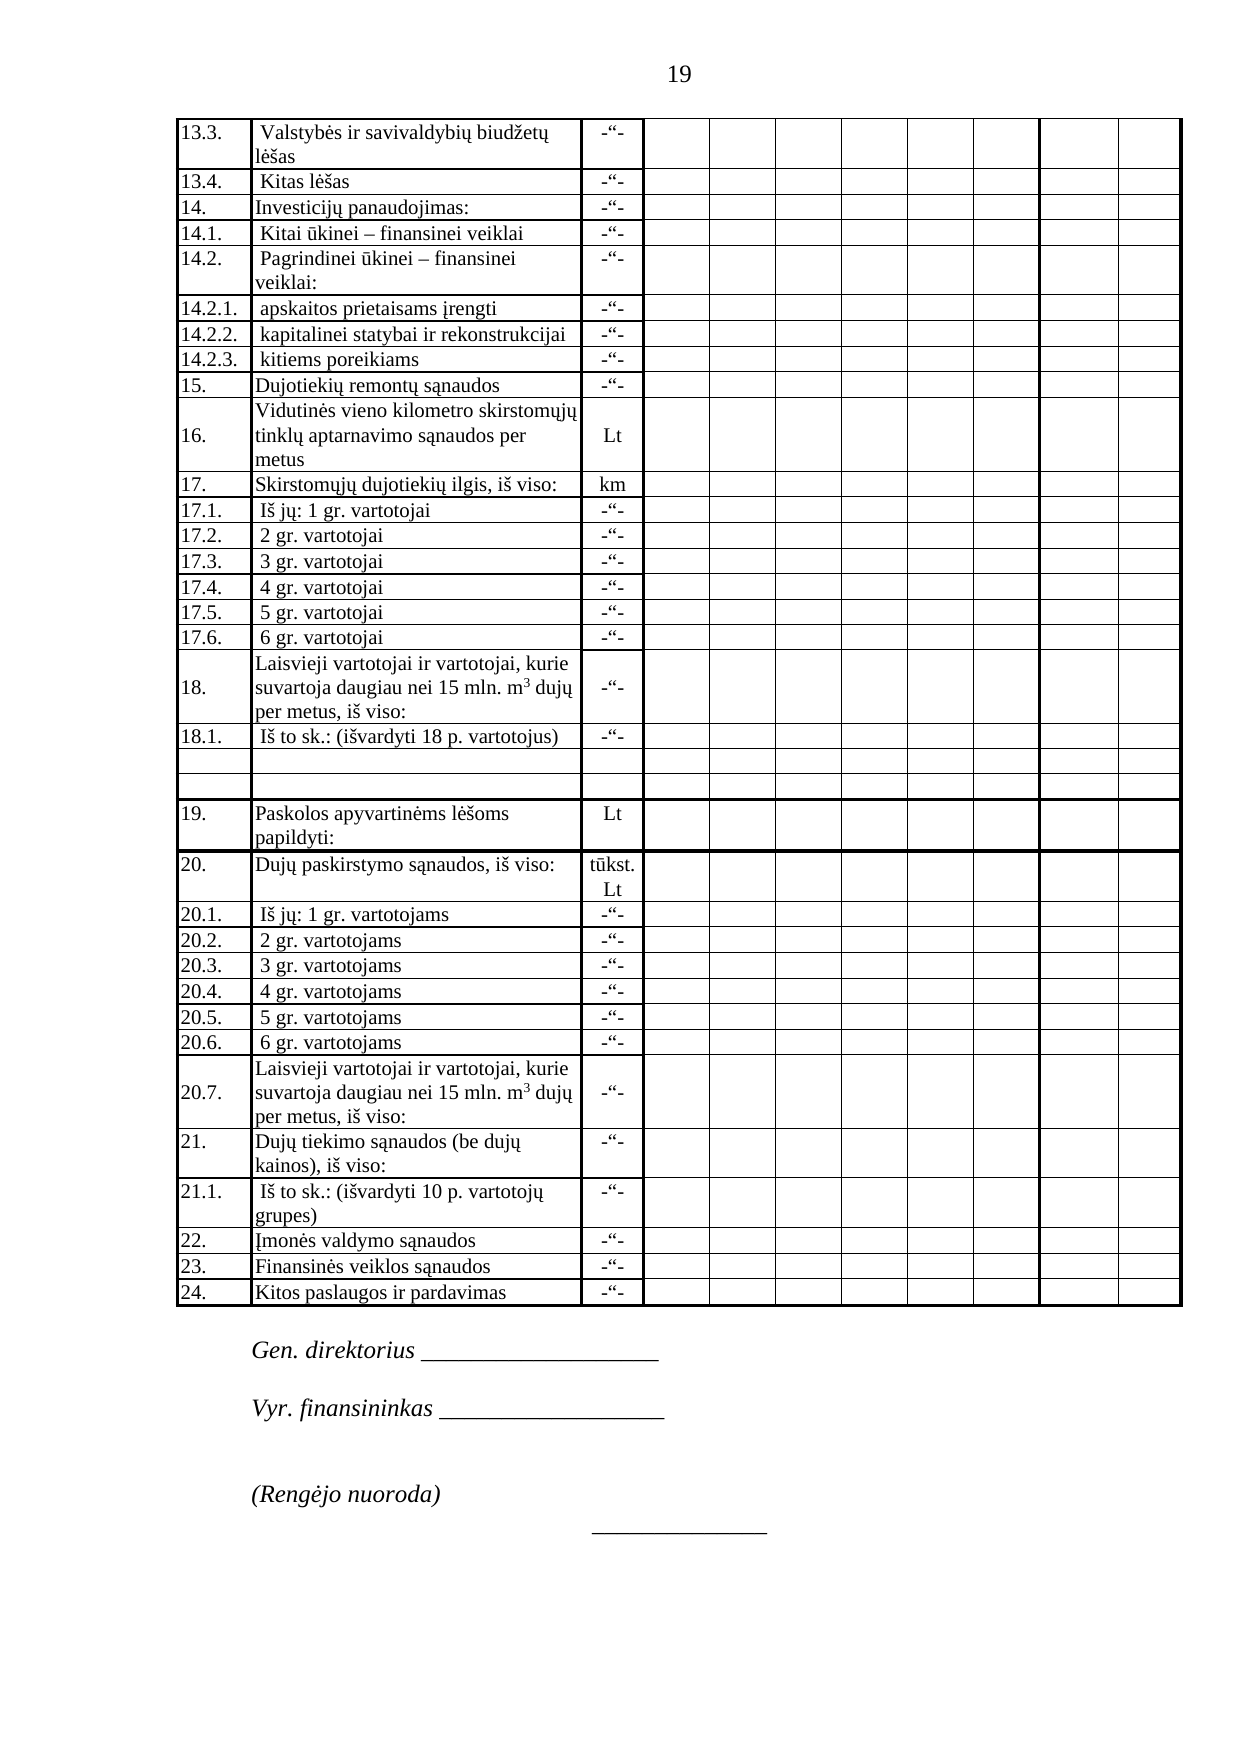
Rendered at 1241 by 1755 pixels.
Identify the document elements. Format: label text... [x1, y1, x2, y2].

table_cell [974, 650, 1038, 723]
table_cell [179, 749, 250, 773]
table_cell [1041, 979, 1118, 1003]
table_cell [776, 650, 841, 723]
table_cell -“- [583, 1056, 642, 1128]
table_cell [842, 1030, 907, 1054]
table_cell [974, 1030, 1038, 1054]
table_cell [776, 321, 841, 346]
table_cell [842, 549, 907, 573]
table_cell Kitos paslaugos ir pardavimas [253, 1280, 580, 1304]
table_cell [842, 927, 907, 952]
table_cell [776, 1004, 841, 1029]
table_cell kitiems poreikiams [253, 347, 580, 371]
table_cell 20.5. [179, 1005, 250, 1029]
table_cell -“- [583, 651, 642, 723]
table_cell [1119, 220, 1179, 245]
table_cell [974, 625, 1038, 649]
table_cell [974, 927, 1038, 952]
table_cell [710, 347, 775, 371]
table_cell [645, 902, 709, 926]
table_cell [1119, 801, 1179, 849]
table_cell -“- [583, 1228, 642, 1252]
table_cell [1119, 1055, 1179, 1128]
table_cell -“- [583, 195, 642, 219]
table_cell Paskolos apyvartinėms lėšoms papildyti: [253, 801, 580, 849]
table_cell Iš to sk.: (išvardyti 18 p. vartotojus) [253, 724, 580, 748]
table_cell [974, 549, 1038, 573]
table_cell -“- [583, 347, 642, 371]
table_cell Laisvieji vartotojai ir vartotojai, kurie suvartoja daugiau nei 15 mln. m3 dujų per metus, iš viso: [253, 1056, 580, 1128]
table_cell [1041, 523, 1118, 547]
table_cell [842, 195, 907, 219]
table_cell [842, 119, 907, 168]
table_cell [974, 523, 1038, 547]
table_cell [1119, 523, 1179, 547]
table_cell [645, 853, 709, 901]
table_cell 17.1. [179, 498, 250, 522]
table_cell Kitai ūkinei – finansinei veiklai [253, 221, 580, 245]
table_cell 19. [179, 801, 250, 849]
table_cell [974, 321, 1038, 346]
table_cell [1119, 625, 1179, 649]
table_cell [776, 347, 841, 371]
table_cell [842, 372, 907, 397]
table_cell 17.4. [179, 575, 250, 599]
table_cell -“- [583, 549, 642, 573]
table_cell [1041, 398, 1118, 471]
table_cell [842, 724, 907, 748]
table_cell 15. [179, 373, 250, 397]
table_cell Laisvieji vartotojai ir vartotojai, kurie suvartoja daugiau nei 15 mln. m3 dujų per metus, iš viso: [253, 650, 580, 723]
table_cell [1041, 347, 1118, 371]
table_cell [842, 1129, 907, 1177]
table_cell [1041, 724, 1118, 748]
table_cell [842, 1228, 907, 1252]
table_cell [645, 1254, 709, 1278]
table_cell 2 gr. vartotojai [253, 523, 580, 547]
table_cell [1041, 1178, 1118, 1227]
table_cell [974, 1254, 1038, 1278]
table_cell -“- [583, 600, 642, 624]
table_cell 13.4. [179, 170, 250, 193]
table_cell [842, 1004, 907, 1029]
table_cell [1041, 1129, 1118, 1177]
table_cell [908, 1129, 973, 1177]
table_cell -“- [583, 170, 642, 193]
table_cell [645, 574, 709, 599]
table_cell 5 gr. vartotojams [253, 1005, 580, 1029]
table_cell [1119, 549, 1179, 573]
table_cell [710, 523, 775, 547]
table_cell Dujų tiekimo sąnaudos (be dujų kainos), iš viso: [253, 1129, 580, 1177]
table_cell [908, 801, 973, 849]
table_cell 16. [179, 398, 250, 471]
table_cell [908, 549, 973, 573]
table_cell [1119, 347, 1179, 371]
table_cell [1041, 853, 1118, 901]
table_cell [645, 1228, 709, 1252]
table_cell [645, 372, 709, 397]
table_cell [645, 1004, 709, 1029]
table_cell [1041, 1004, 1118, 1029]
table_cell 4 gr. vartotojams [253, 979, 580, 1003]
table_cell [645, 749, 709, 773]
table_cell [1041, 472, 1118, 496]
table_cell [1041, 574, 1118, 599]
table_cell [842, 321, 907, 346]
table_cell 14.2.3. [179, 347, 250, 371]
table_cell Lt [583, 801, 642, 849]
table_cell [842, 801, 907, 849]
table_cell 14.2.1. [179, 296, 250, 320]
table_cell [776, 169, 841, 193]
table_cell [908, 1055, 973, 1128]
table_cell [710, 1055, 775, 1128]
table_cell [710, 1178, 775, 1227]
table_cell [1119, 246, 1179, 294]
table_cell [645, 246, 709, 294]
table_cell -“- [583, 1030, 642, 1054]
table_cell [645, 953, 709, 977]
table_cell [1119, 295, 1179, 320]
table_cell [1119, 169, 1179, 193]
table_cell 20.7. [179, 1056, 250, 1128]
table_cell Pagrindinei ūkinei – finansinei veiklai: [253, 246, 580, 294]
table_cell [710, 472, 775, 496]
table_cell [908, 953, 973, 977]
table_cell [776, 801, 841, 849]
table_cell [776, 774, 841, 798]
table_cell [710, 1129, 775, 1177]
table_cell 20.4. [179, 979, 250, 1003]
table_cell [1119, 853, 1179, 901]
table_cell [710, 246, 775, 294]
table_cell [974, 295, 1038, 320]
table_cell -“- [583, 322, 642, 346]
table_cell [1041, 801, 1118, 849]
table_cell [645, 774, 709, 798]
table_cell [776, 1129, 841, 1177]
table_cell 5 gr. vartotojai [253, 600, 580, 624]
table_cell [974, 574, 1038, 599]
table_cell kapitalinei statybai ir rekonstrukcijai [253, 322, 580, 346]
table_cell [974, 600, 1038, 624]
table_cell [776, 1254, 841, 1278]
table_cell Valstybės ir savivaldybių biudžetų lėšas [253, 120, 580, 168]
table_cell -“- [583, 1129, 642, 1177]
table_cell [583, 749, 642, 773]
table_cell [974, 749, 1038, 773]
table_cell [1119, 1030, 1179, 1054]
table_cell -“- [583, 979, 642, 1003]
table_cell [842, 600, 907, 624]
table_cell [974, 398, 1038, 471]
table_cell -“- [583, 373, 642, 397]
table_cell [1041, 902, 1118, 926]
table_cell [842, 246, 907, 294]
table_cell [1119, 1279, 1179, 1304]
table_cell [710, 853, 775, 901]
table_cell [1041, 927, 1118, 952]
table_cell [776, 625, 841, 649]
table_cell Iš jų: 1 gr. vartotojams [253, 902, 580, 926]
table_cell [908, 1004, 973, 1029]
table_cell -“- [583, 296, 642, 320]
table_cell 6 gr. vartotojams [253, 1030, 580, 1054]
table_cell [710, 801, 775, 849]
text ______________ [177, 1508, 1181, 1537]
table_cell [1119, 1228, 1179, 1252]
table_cell [908, 625, 973, 649]
table_cell [1119, 749, 1179, 773]
table_cell Investicijų panaudojimas: [253, 195, 580, 219]
table_cell [710, 321, 775, 346]
table_cell [710, 1279, 775, 1304]
text Vyr. finansininkas __________________ [177, 1393, 1181, 1422]
table_cell apskaitos prietaisams įrengti [253, 296, 580, 320]
table_cell [974, 472, 1038, 496]
table_cell [710, 295, 775, 320]
table_cell [645, 650, 709, 723]
table_cell [842, 953, 907, 977]
table_cell [645, 472, 709, 496]
table_cell [1041, 774, 1118, 798]
table_cell [908, 169, 973, 193]
table_cell 14.2.2. [179, 322, 250, 346]
table_cell [179, 774, 250, 798]
table_cell [1119, 1129, 1179, 1177]
table_cell [776, 195, 841, 219]
table_cell [908, 902, 973, 926]
table_cell [1041, 1279, 1118, 1304]
table_cell [1119, 195, 1179, 219]
table_cell [1041, 1055, 1118, 1128]
table_cell 4 gr. vartotojai [253, 575, 580, 599]
table_cell [645, 523, 709, 547]
table_cell [776, 749, 841, 773]
table_cell [583, 774, 642, 798]
table_cell [1041, 549, 1118, 573]
table_cell [974, 853, 1038, 901]
table_cell [1041, 372, 1118, 397]
table_cell [908, 1178, 973, 1227]
table_cell [710, 953, 775, 977]
table_cell 14.2. [179, 246, 250, 294]
table_cell [710, 372, 775, 397]
table_cell [1119, 398, 1179, 471]
table_cell [710, 549, 775, 573]
table_cell [710, 1254, 775, 1278]
table_cell [645, 625, 709, 649]
text Gen. direktorius ___________________ [177, 1336, 1181, 1364]
table_cell [645, 169, 709, 193]
table_cell [842, 1055, 907, 1128]
table_cell [908, 650, 973, 723]
table_cell [710, 927, 775, 952]
table_cell [842, 1279, 907, 1304]
table_cell [974, 1004, 1038, 1029]
table_cell -“- [583, 1179, 642, 1227]
table_cell [1041, 1030, 1118, 1054]
table_cell Vidutinės vieno kilometro skirstomųjų tinklų aptarnavimo sąnaudos per metus [253, 398, 580, 471]
table_cell [908, 321, 973, 346]
table_cell [908, 497, 973, 522]
table_cell [776, 724, 841, 748]
table_cell 20.1. [179, 902, 250, 926]
table_cell [645, 195, 709, 219]
table_cell -“- [583, 625, 642, 649]
table_cell [710, 574, 775, 599]
table_cell 18.1. [179, 724, 250, 748]
table_cell [908, 1228, 973, 1252]
table_cell [842, 774, 907, 798]
table_cell -“- [583, 523, 642, 547]
table_cell -“- [583, 498, 642, 522]
table_cell [974, 169, 1038, 193]
table_cell [710, 979, 775, 1003]
table_cell 20.3. [179, 953, 250, 977]
table_cell [645, 398, 709, 471]
table_cell [710, 169, 775, 193]
table_cell Įmonės valdymo sąnaudos [253, 1228, 580, 1252]
table_cell [908, 295, 973, 320]
table_cell 17.6. [179, 625, 250, 649]
table_cell [908, 119, 973, 168]
table_cell [842, 295, 907, 320]
table_cell [842, 650, 907, 723]
table_cell [645, 119, 709, 168]
table_cell [974, 1055, 1038, 1128]
table_cell [908, 523, 973, 547]
table_cell [253, 749, 580, 773]
table_cell [842, 749, 907, 773]
table_cell [842, 169, 907, 193]
table_cell [776, 1030, 841, 1054]
table_cell [776, 295, 841, 320]
table_cell [645, 1129, 709, 1177]
table_cell [908, 1030, 973, 1054]
table_cell 21.1. [179, 1179, 250, 1227]
table_cell [1119, 1254, 1179, 1278]
table_cell [974, 1178, 1038, 1227]
table_cell [645, 295, 709, 320]
table_cell [1041, 1228, 1118, 1252]
table_cell [1119, 774, 1179, 798]
table_cell -“- [583, 1280, 642, 1304]
table_cell [1041, 600, 1118, 624]
table_cell [645, 600, 709, 624]
table_cell [710, 650, 775, 723]
table_cell [645, 801, 709, 849]
table_cell 14.1. [179, 221, 250, 245]
table_cell [645, 220, 709, 245]
table_cell [1041, 625, 1118, 649]
table_cell [645, 347, 709, 371]
table_cell [842, 979, 907, 1003]
table_cell [710, 600, 775, 624]
table_cell [974, 497, 1038, 522]
table_cell [1041, 497, 1118, 522]
table_cell [908, 574, 973, 599]
table_cell [1119, 1004, 1179, 1029]
table_cell [842, 1178, 907, 1227]
table_cell -“- [583, 221, 642, 245]
table_cell [908, 724, 973, 748]
table_cell [908, 347, 973, 371]
table_cell [1041, 246, 1118, 294]
table_cell [908, 774, 973, 798]
table_cell 22. [179, 1228, 250, 1252]
table_cell [645, 497, 709, 522]
table_cell 6 gr. vartotojai [253, 625, 580, 649]
table_cell [776, 902, 841, 926]
table_cell 17. [179, 472, 250, 496]
table_cell [645, 1279, 709, 1304]
table_cell [776, 953, 841, 977]
table_cell [974, 979, 1038, 1003]
table_cell [776, 927, 841, 952]
table_cell km [583, 472, 642, 496]
table_cell [1041, 650, 1118, 723]
table_cell [776, 372, 841, 397]
text (Rengėjo nuoroda) [177, 1479, 1181, 1508]
table_cell [974, 195, 1038, 219]
table_cell [908, 195, 973, 219]
table_cell [974, 246, 1038, 294]
table_cell [710, 1004, 775, 1029]
table_cell [842, 347, 907, 371]
table_cell [1119, 372, 1179, 397]
table_cell 17.2. [179, 523, 250, 547]
table_cell [1119, 902, 1179, 926]
table_cell [842, 220, 907, 245]
table_cell [842, 1254, 907, 1278]
table_cell [710, 119, 775, 168]
table_cell [908, 472, 973, 496]
table_cell [776, 472, 841, 496]
table_cell [710, 220, 775, 245]
table_cell [1041, 169, 1118, 193]
table_cell -“- [583, 575, 642, 599]
table_cell [1119, 497, 1179, 522]
table_cell 20.6. [179, 1030, 250, 1054]
table_cell -“- [583, 1005, 642, 1029]
table_cell [908, 246, 973, 294]
table_cell [776, 497, 841, 522]
table_cell [908, 853, 973, 901]
table_cell [1119, 574, 1179, 599]
table_cell [1041, 953, 1118, 977]
table_cell [776, 979, 841, 1003]
table_cell [776, 549, 841, 573]
table_cell [974, 1129, 1038, 1177]
table_cell [974, 220, 1038, 245]
table_cell [974, 347, 1038, 371]
table_cell Iš jų: 1 gr. vartotojai [253, 498, 580, 522]
table_cell -“- [583, 902, 642, 926]
table_cell [908, 1279, 973, 1304]
table_cell [776, 119, 841, 168]
table_cell [776, 220, 841, 245]
table_cell [1119, 600, 1179, 624]
table_cell [842, 853, 907, 901]
table_cell -“- [583, 724, 642, 748]
table_cell [1041, 119, 1118, 168]
table_cell 21. [179, 1129, 250, 1177]
table_cell 14. [179, 195, 250, 219]
table_cell 13.3. [179, 120, 250, 168]
table_cell [645, 321, 709, 346]
table_cell [842, 625, 907, 649]
table_cell [908, 927, 973, 952]
table_cell [974, 774, 1038, 798]
table_cell Lt [583, 398, 642, 471]
table_cell [974, 1279, 1038, 1304]
table_cell -“- [583, 246, 642, 294]
table_cell tūkst. Lt [583, 853, 642, 901]
table_cell [776, 600, 841, 624]
table_cell [710, 724, 775, 748]
table_cell [974, 1228, 1038, 1252]
table_cell Finansinės veiklos sąnaudos [253, 1254, 580, 1278]
table_cell -“- [583, 1254, 642, 1278]
table_cell [1041, 321, 1118, 346]
table_cell Iš to sk.: (išvardyti 10 p. vartotojų grupes) [253, 1179, 580, 1227]
table_cell [908, 979, 973, 1003]
table_cell -“- [583, 953, 642, 977]
table_cell [842, 497, 907, 522]
table_cell -“- [583, 928, 642, 952]
table_cell [776, 1178, 841, 1227]
table_cell [1119, 119, 1179, 168]
table_cell [645, 1178, 709, 1227]
table_cell [776, 246, 841, 294]
table_cell 20. [179, 853, 250, 901]
table_cell [710, 497, 775, 522]
table_cell [645, 1030, 709, 1054]
table_cell 20.2. [179, 928, 250, 952]
table_cell [908, 600, 973, 624]
table_cell [776, 1055, 841, 1128]
table_cell [1041, 220, 1118, 245]
table_cell [1119, 953, 1179, 977]
table_cell 3 gr. vartotojams [253, 953, 580, 977]
table_cell 3 gr. vartotojai [253, 549, 580, 573]
table_cell [974, 119, 1038, 168]
table_cell [908, 1254, 973, 1278]
table_cell [710, 195, 775, 219]
table_cell 18. [179, 650, 250, 723]
table_cell 2 gr. vartotojams [253, 928, 580, 952]
table_cell [842, 523, 907, 547]
table_cell Kitas lėšas [253, 170, 580, 193]
table_cell [1119, 724, 1179, 748]
table_cell 23. [179, 1254, 250, 1278]
table_cell [908, 372, 973, 397]
table_cell [1041, 1254, 1118, 1278]
table_cell [253, 774, 580, 798]
table_cell [645, 979, 709, 1003]
table_cell [645, 724, 709, 748]
table_cell [776, 1279, 841, 1304]
table_cell [645, 927, 709, 952]
table_cell [974, 801, 1038, 849]
table_cell [1041, 195, 1118, 219]
table_cell [974, 724, 1038, 748]
table_cell [776, 1228, 841, 1252]
table_cell [710, 774, 775, 798]
table_cell [1041, 295, 1118, 320]
table_cell [908, 220, 973, 245]
table_cell [842, 472, 907, 496]
table_cell [710, 1228, 775, 1252]
table_cell [1119, 650, 1179, 723]
table_cell [1119, 979, 1179, 1003]
table_cell 17.5. [179, 600, 250, 624]
table_cell [645, 1055, 709, 1128]
table_cell [974, 372, 1038, 397]
table_cell [974, 902, 1038, 926]
table_cell [1119, 472, 1179, 496]
table_cell [908, 398, 973, 471]
table_cell [1119, 321, 1179, 346]
table_cell [1041, 749, 1118, 773]
table_cell [842, 574, 907, 599]
table_cell -“- [583, 120, 642, 168]
table_cell [710, 902, 775, 926]
table_cell 24. [179, 1280, 250, 1304]
table_cell [842, 902, 907, 926]
table_cell 17.3. [179, 549, 250, 573]
table_cell [776, 523, 841, 547]
table_cell [974, 953, 1038, 977]
table_cell [710, 398, 775, 471]
table_cell Skirstomųjų dujotiekių ilgis, iš viso: [253, 472, 580, 496]
table_cell [645, 549, 709, 573]
table_cell [776, 853, 841, 901]
table_cell [842, 398, 907, 471]
table_cell [1119, 1178, 1179, 1227]
table_cell [776, 398, 841, 471]
table_cell [710, 625, 775, 649]
table_cell Dujotiekių remontų sąnaudos [253, 373, 580, 397]
table_cell [1119, 927, 1179, 952]
table_cell Dujų paskirstymo sąnaudos, iš viso: [253, 853, 580, 901]
table_cell [710, 1030, 775, 1054]
table_cell [908, 749, 973, 773]
table_cell [776, 574, 841, 599]
table_cell [710, 749, 775, 773]
